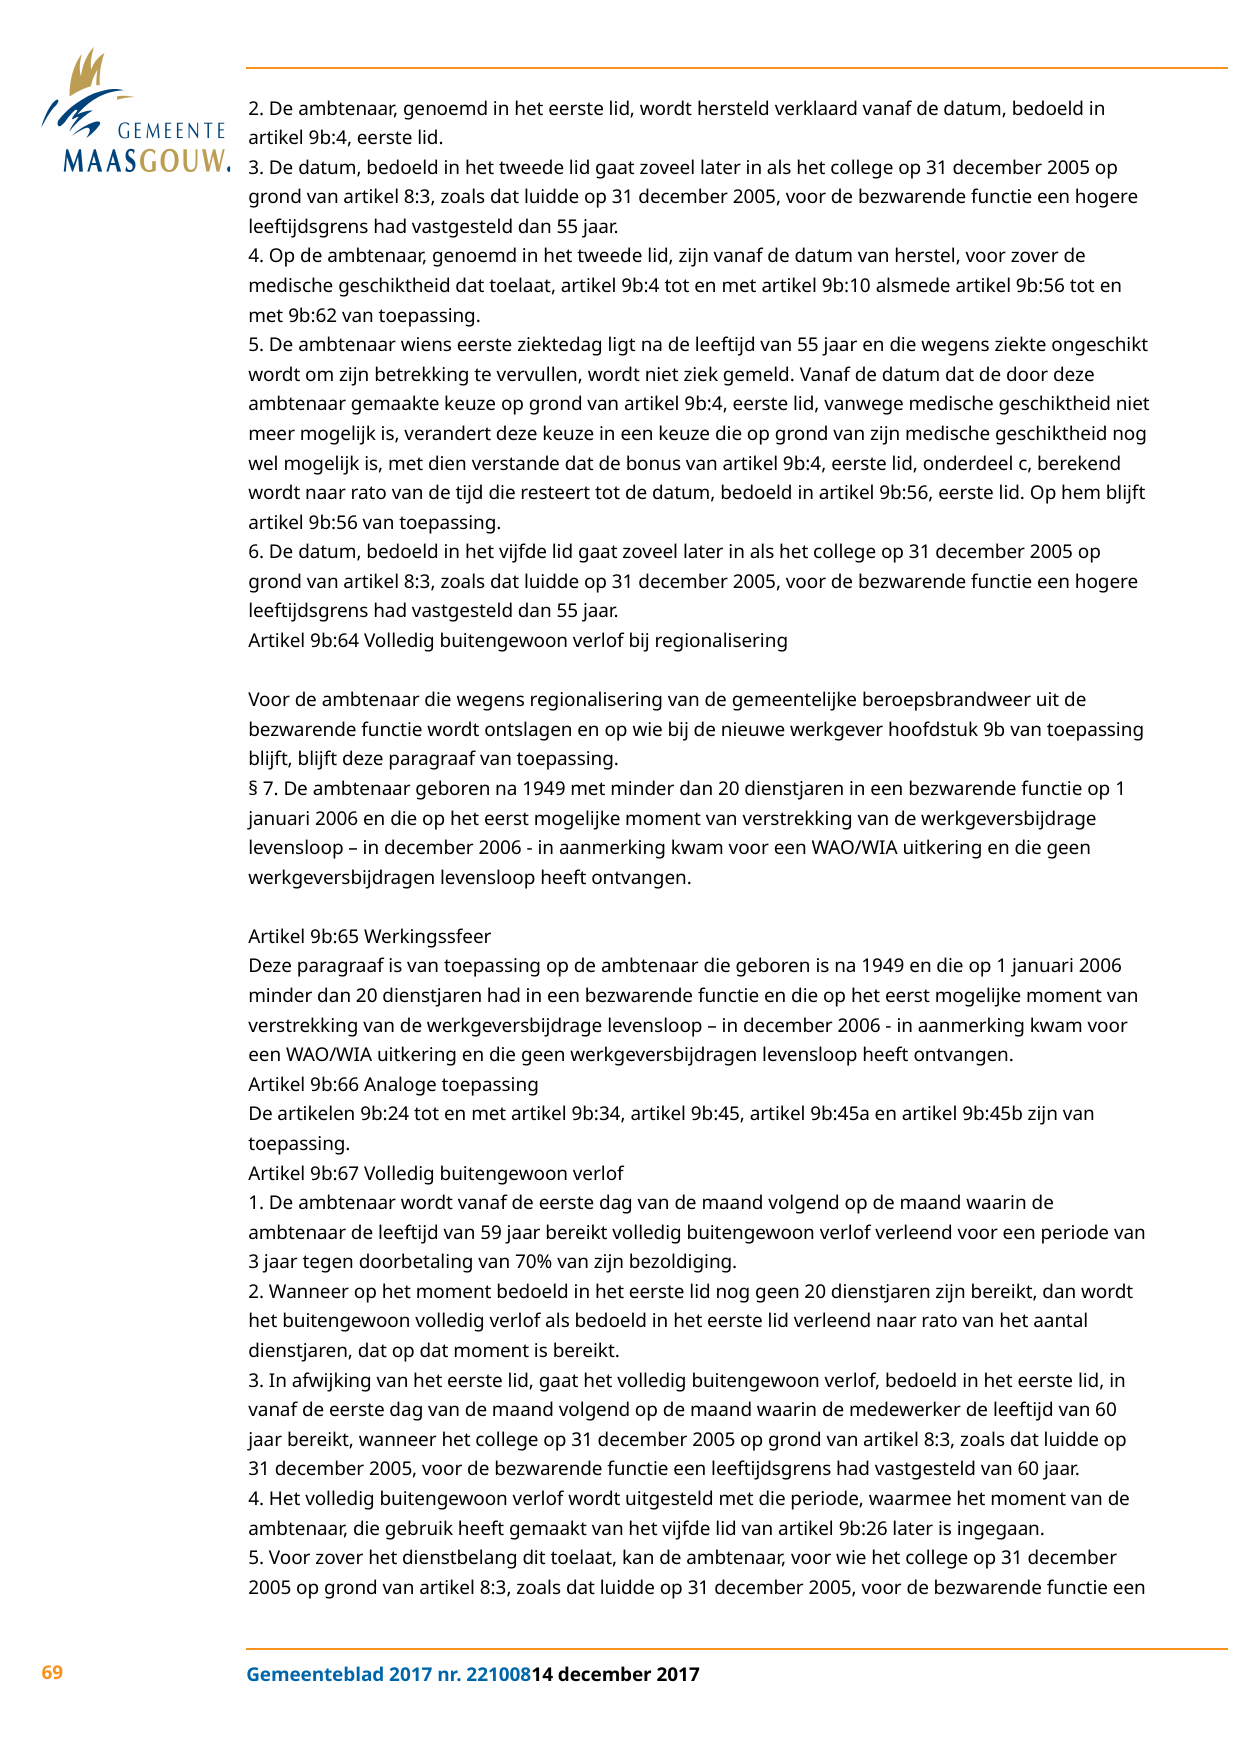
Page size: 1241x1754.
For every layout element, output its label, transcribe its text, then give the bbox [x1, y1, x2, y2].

text 4. Op de ambtenaar, genoemd in het tweede lid, zijn vanaf de datum van herstel, voor zover de medische geschiktheid dat toelaat, artikel 9b:4 tot en met artikel 9b:10 alsmede artikel 9b:56 tot en met 9b:62 van toepassing. [248, 243, 1152, 328]
text 4. Het volledig buitengewoon verlof wordt uitgesteld met die periode, waarmee het moment van de ambtenaar, die gebruik heeft gemaakt van het vijfde lid van artikel 9b:26 later is ingegaan. [248, 1485, 1152, 1541]
text De artikelen 9b:24 tot en met artikel 9b:34, artikel 9b:45, artikel 9b:45a en artikel 9b:45b zijn van toepassing. [248, 1101, 1152, 1156]
text Artikel 9b:66 Analoge toepassing [248, 1071, 1152, 1097]
text 3. De datum, bedoeld in het tweede lid gaat zoveel later in als het college op 31 december 2005 op grond van artikel 8:3, zoals dat luidde op 31 december 2005, voor de bezwarende functie een hogere leeftijdsgrens had vastgesteld dan 55 jaar. [248, 154, 1152, 239]
text Voor de ambtenaar die wegens regionalisering van de gemeentelijke beroepsbrandweer uit de bezwarende functie wordt ontslagen en op wie bij de nieuwe werkgever hoofdstuk 9b van toepassing blijft, blijft deze paragraaf van toepassing. [248, 686, 1152, 771]
text Artikel 9b:64 Volledig buitengewoon verlof bij regionalisering [248, 627, 1152, 653]
picture [41, 47, 231, 172]
text 2. Wanneer op het moment bedoeld in het eerste lid nog geen 20 dienstjaren zijn bereikt, dan wordt het buitengewoon volledig verlof als bedoeld in het eerste lid verleend naar rato van het aantal dienstjaren, dat op dat moment is bereikt. [248, 1278, 1152, 1363]
text 5. De ambtenaar wiens eerste ziektedag ligt na de leeftijd van 55 jaar en die wegens ziekte ongeschikt wordt om zijn betrekking te vervullen, wordt niet ziek gemeld. Vanaf de datum dat de door deze ambtenaar gemaakte keuze op grond van artikel 9b:4, eerste lid, vanwege medische geschiktheid niet meer mogelijk is, verandert deze keuze in een keuze die op grond van zijn medische geschiktheid nog wel mogelijk is, met dien verstande dat de bonus van artikel 9b:4, eerste lid, onderdeel c, berekend wordt naar rato van de tijd die resteert tot de datum, bedoeld in artikel 9b:56, eerste lid. Op hem blijft artikel 9b:56 van toepassing. [248, 331, 1152, 535]
text 5. Voor zover het dienstbelang dit toelaat, kan de ambtenaar, voor wie het college op 31 december 2005 op grond van artikel 8:3, zoals dat luidde op 31 december 2005, voor de bezwarende functie een [248, 1544, 1152, 1600]
text 3. In afwijking van het eerste lid, gaat het volledig buitengewoon verlof, bedoeld in het eerste lid, in vanaf de eerste dag van de maand volgend op de maand waarin de medewerker de leeftijd van 60 jaar bereikt, wanneer het college op 31 december 2005 op grond van artikel 8:3, zoals dat luidde op 31 december 2005, voor de bezwarende functie een leeftijdsgrens had vastgesteld van 60 jaar. [248, 1367, 1152, 1481]
text 1. De ambtenaar wordt vanaf de eerste dag van de maand volgend op de maand waarin de ambtenaar de leeftijd van 59 jaar bereikt volledig buitengewoon verlof verleend voor een periode van 3 jaar tegen doorbetaling van 70% van zijn bezoldiging. [248, 1189, 1152, 1274]
text 2. De ambtenaar, genoemd in het eerste lid, wordt hersteld verklaard vanaf de datum, bedoeld in artikel 9b:4, eerste lid. [248, 95, 1152, 150]
text Artikel 9b:67 Volledig buitengewoon verlof [248, 1160, 1152, 1186]
text § 7. De ambtenaar geboren na 1949 met minder dan 20 dienstjaren in een bezwarende functie op 1 januari 2006 en die op het eerst mogelijke moment van verstrekking van de werkgeversbijdrage levensloop – in december 2006 - in aanmerking kwam voor een WAO/WIA uitkering en die geen werkgeversbijdragen levensloop heeft ontvangen. [248, 775, 1152, 890]
text Deze paragraaf is van toepassing op de ambtenaar die geboren is na 1949 en die op 1 januari 2006 minder dan 20 dienstjaren had in een bezwarende functie en die op het eerst mogelijke moment van verstrekking van de werkgeversbijdrage levensloop – in december 2006 - in aanmerking kwam voor een WAO/WIA uitkering en die geen werkgeversbijdragen levensloop heeft ontvangen. [248, 953, 1152, 1067]
text Artikel 9b:65 Werkingssfeer [248, 923, 1152, 949]
text 6. De datum, bedoeld in het vijfde lid gaat zoveel later in als het college op 31 december 2005 op grond van artikel 8:3, zoals dat luidde op 31 december 2005, voor de bezwarende functie een hogere leeftijdsgrens had vastgesteld dan 55 jaar. [248, 538, 1152, 623]
